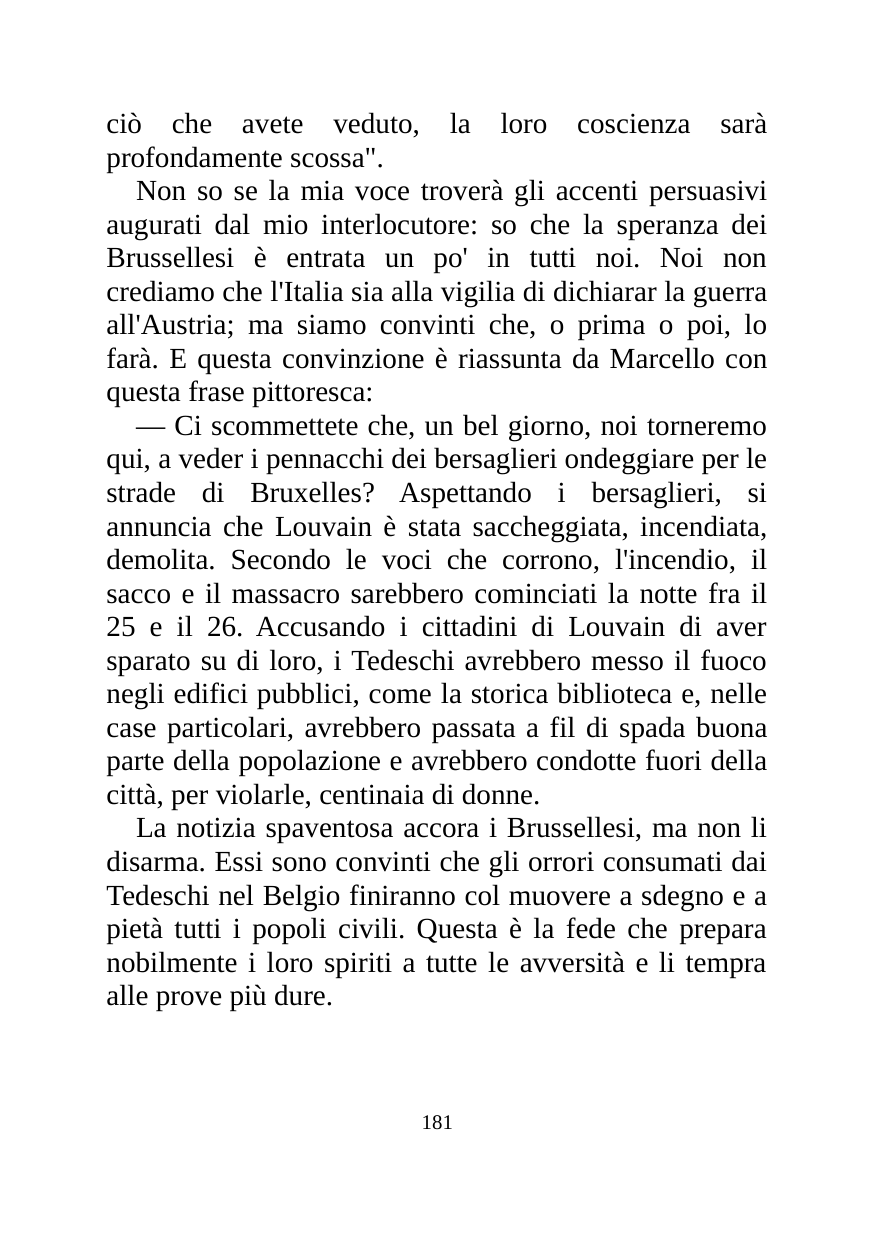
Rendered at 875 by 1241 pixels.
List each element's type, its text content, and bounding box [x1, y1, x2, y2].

text Non so se la mia voce troverà gli accenti persuasivi augurati dal mio interlocutore: so che la speranza dei Brussellesi è entrata un po' in tutti noi. Noi non crediamo che l'Italia sia alla vigilia di dichiarar la guerra all'Austria; ma siamo convinti che, o prima o poi, lo farà. E questa convinzione è riassunta da Marcello con questa frase pittoresca: [106, 173, 768, 408]
text ciò che avete veduto, la loro coscienza sarà profondamente scossa". [106, 106, 768, 173]
text La notizia spaventosa accora i Brussellesi, ma non li disarma. Essi sono convinti che gli orrori consumati dai Tedeschi nel Belgio finiranno col muovere a sdegno e a pietà tutti i popoli civili. Questa è la fede che prepara nobilmente i loro spiriti a tutte le avversità e li tempra alle prove più dure. [106, 811, 768, 1012]
text — Ci scommettete che, un bel giorno, noi torneremo qui, a veder i pennacchi dei bersaglieri ondeggiare per le strade di Bruxelles? Aspettando i bersaglieri, si annuncia che Louvain è stata saccheggiata, incendiata, demolita. Secondo le voci che corrono, l'incendio, il sacco e il massacro sarebbero cominciati la notte fra il 25 e il 26. Accusando i cittadini di Louvain di aver sparato su di loro, i Tedeschi avrebbero messo il fuoco negli edifici pubblici, come la storica biblioteca e, nelle case particolari, avrebbero passata a fil di spada buona parte della popolazione e avrebbero condotte fuori della città, per violarle, centinaia di donne. [106, 408, 768, 811]
